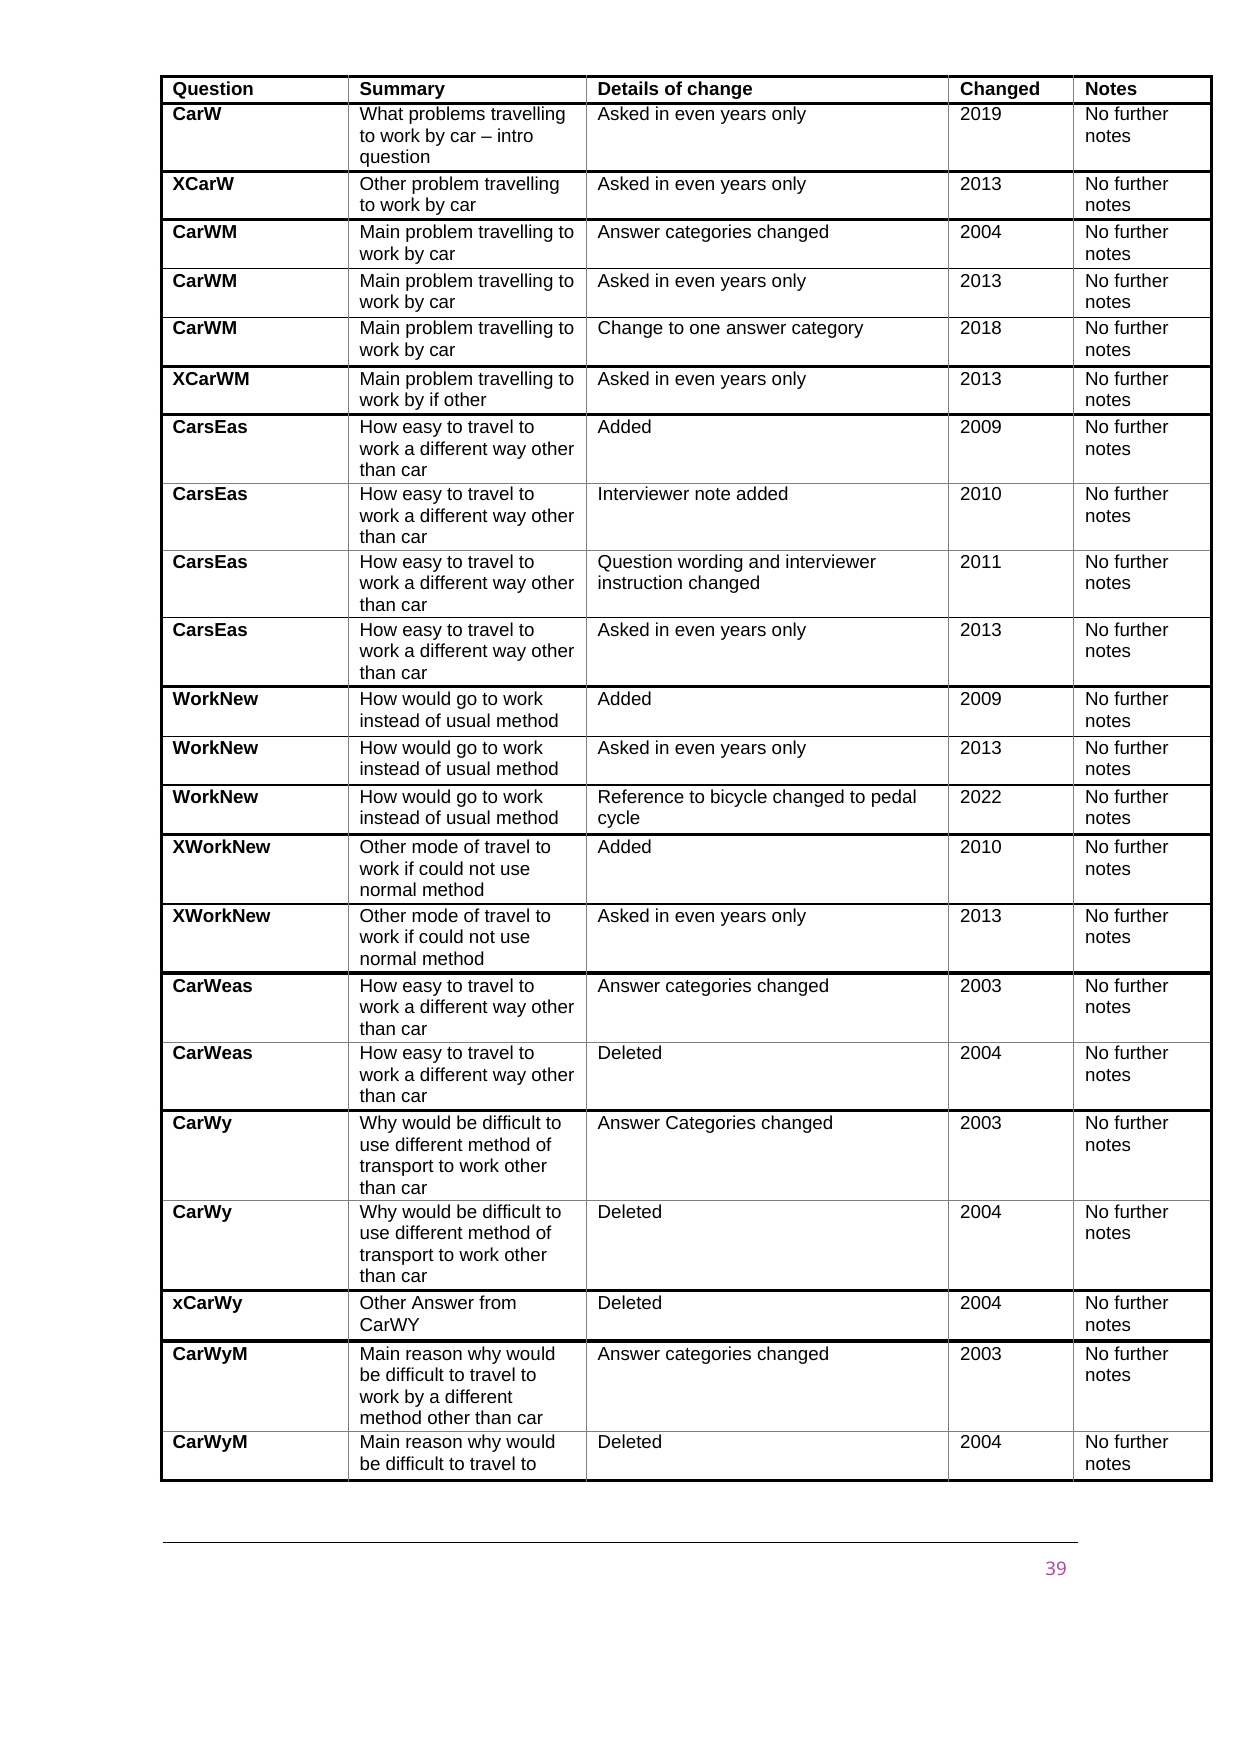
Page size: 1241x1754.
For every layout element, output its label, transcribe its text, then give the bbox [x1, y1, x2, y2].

table_cell No further notes [1074, 484, 1210, 550]
table_cell Interviewer note added [587, 484, 948, 550]
table_header Details of change [587, 78, 948, 102]
table_cell No further notes [1074, 618, 1210, 685]
table_cell Reference to bicycle changed to pedal cycle [587, 786, 948, 833]
table_cell XCarWM [163, 368, 348, 413]
table_cell 2004 [949, 1432, 1073, 1479]
table_cell CarsEas [163, 618, 348, 685]
table_cell Why would be difficult to use different method of transport to work other than car [349, 1112, 586, 1200]
table_header Changed [949, 78, 1073, 102]
table_cell No further notes [1074, 786, 1210, 833]
table_cell 2022 [949, 786, 1073, 833]
table_cell XWorkNew [163, 836, 348, 903]
table_cell CarWy [163, 1201, 348, 1289]
table_cell 2013 [949, 737, 1073, 784]
table_cell 2013 [949, 905, 1073, 971]
table_header Summary [349, 78, 586, 102]
table_cell CarWyM [163, 1432, 348, 1479]
table_cell No further notes [1074, 221, 1210, 268]
table_cell 2013 [949, 368, 1073, 413]
table_cell 2004 [949, 1292, 1073, 1339]
table_cell No further notes [1074, 975, 1210, 1041]
table_cell Asked in even years only [587, 618, 948, 685]
table_cell How easy to travel to work a different way other than car [349, 484, 586, 550]
table_cell No further notes [1074, 688, 1210, 736]
table_cell CarsEas [163, 551, 348, 617]
table_cell Deleted [587, 1292, 948, 1339]
table_cell Asked in even years only [587, 173, 948, 218]
table_cell WorkNew [163, 737, 348, 784]
table_cell 2003 [949, 975, 1073, 1041]
table_cell How easy to travel to work a different way other than car [349, 975, 586, 1041]
table_cell Answer categories changed [587, 221, 948, 268]
table_cell Asked in even years only [587, 269, 948, 317]
table_cell How would go to work instead of usual method [349, 786, 586, 833]
table_cell Other mode of travel to work if could not use normal method [349, 836, 586, 903]
table_cell Asked in even years only [587, 368, 948, 413]
table_cell Main problem travelling to work by car [349, 318, 586, 364]
table_cell No further notes [1074, 905, 1210, 971]
table_cell No further notes [1074, 269, 1210, 317]
table_cell No further notes [1074, 1201, 1210, 1289]
table_cell No further notes [1074, 836, 1210, 903]
table_cell 2013 [949, 618, 1073, 685]
table_cell Deleted [587, 1043, 948, 1109]
table_cell How would go to work instead of usual method [349, 737, 586, 784]
table_cell CarW [163, 105, 348, 169]
table_cell WorkNew [163, 786, 348, 833]
table_cell 2009 [949, 416, 1073, 483]
table_cell No further notes [1074, 1112, 1210, 1200]
table_cell Answer Categories changed [587, 1112, 948, 1200]
table_cell CarWeas [163, 975, 348, 1041]
table_header Notes [1074, 78, 1210, 102]
table_cell CarWM [163, 221, 348, 268]
table_cell How easy to travel to work a different way other than car [349, 551, 586, 617]
table_cell How easy to travel to work a different way other than car [349, 618, 586, 685]
table_cell CarWyM [163, 1343, 348, 1431]
table_cell Main problem travelling to work by car [349, 221, 586, 268]
table_cell 2009 [949, 688, 1073, 736]
table_cell Answer categories changed [587, 975, 948, 1041]
table_cell How would go to work instead of usual method [349, 688, 586, 736]
table_cell Main problem travelling to work by car [349, 269, 586, 317]
table_cell 2013 [949, 173, 1073, 218]
table_cell XCarW [163, 173, 348, 218]
table_cell Added [587, 836, 948, 903]
table_cell CarWy [163, 1112, 348, 1200]
table_cell What problems travelling to work by car – intro question [349, 105, 586, 169]
table_cell Added [587, 416, 948, 483]
table_cell CarsEas [163, 484, 348, 550]
table_cell No further notes [1074, 105, 1210, 169]
table_cell Other problem travelling to work by car [349, 173, 586, 218]
table_cell 2003 [949, 1112, 1073, 1200]
table_cell Main reason why would be difficult to travel to work by a different method other than car [349, 1343, 586, 1431]
table_cell Other Answer from CarWY [349, 1292, 586, 1339]
table_cell 2013 [949, 269, 1073, 317]
table_cell 2011 [949, 551, 1073, 617]
table_cell No further notes [1074, 551, 1210, 617]
table_cell Added [587, 688, 948, 736]
table_cell 2004 [949, 1201, 1073, 1289]
table_cell No further notes [1074, 368, 1210, 413]
table_cell XWorkNew [163, 905, 348, 971]
table_cell Other mode of travel to work if could not use normal method [349, 905, 586, 971]
table_cell Answer categories changed [587, 1343, 948, 1431]
table_cell How easy to travel to work a different way other than car [349, 416, 586, 483]
table_cell xCarWy [163, 1292, 348, 1339]
table_cell No further notes [1074, 1343, 1210, 1431]
table_cell Why would be difficult to use different method of transport to work other than car [349, 1201, 586, 1289]
table_cell How easy to travel to work a different way other than car [349, 1043, 586, 1109]
table_cell Asked in even years only [587, 737, 948, 784]
table_cell No further notes [1074, 1292, 1210, 1339]
table_cell 2019 [949, 105, 1073, 169]
table_cell No further notes [1074, 737, 1210, 784]
table_cell 2010 [949, 484, 1073, 550]
table_cell Deleted [587, 1201, 948, 1289]
table_cell Main problem travelling to work by if other [349, 368, 586, 413]
table_cell Change to one answer category [587, 318, 948, 364]
table_header Question [163, 78, 348, 102]
table_cell 2010 [949, 836, 1073, 903]
table_cell No further notes [1074, 1043, 1210, 1109]
table_cell No further notes [1074, 416, 1210, 483]
table_cell Asked in even years only [587, 105, 948, 169]
table_cell Asked in even years only [587, 905, 948, 971]
table_cell WorkNew [163, 688, 348, 736]
table_cell CarWM [163, 269, 348, 317]
table_cell CarsEas [163, 416, 348, 483]
table_cell CarWM [163, 318, 348, 364]
table_cell 2004 [949, 1043, 1073, 1109]
table_cell Question wording and interviewer instruction changed [587, 551, 948, 617]
table_cell Deleted [587, 1432, 948, 1479]
table_cell 2004 [949, 221, 1073, 268]
table_cell No further notes [1074, 318, 1210, 364]
table_cell CarWeas [163, 1043, 348, 1109]
table_cell Main reason why would be difficult to travel to [349, 1432, 586, 1479]
table_cell No further notes [1074, 1432, 1210, 1479]
table_cell 2018 [949, 318, 1073, 364]
table_cell 2003 [949, 1343, 1073, 1431]
table_cell No further notes [1074, 173, 1210, 218]
